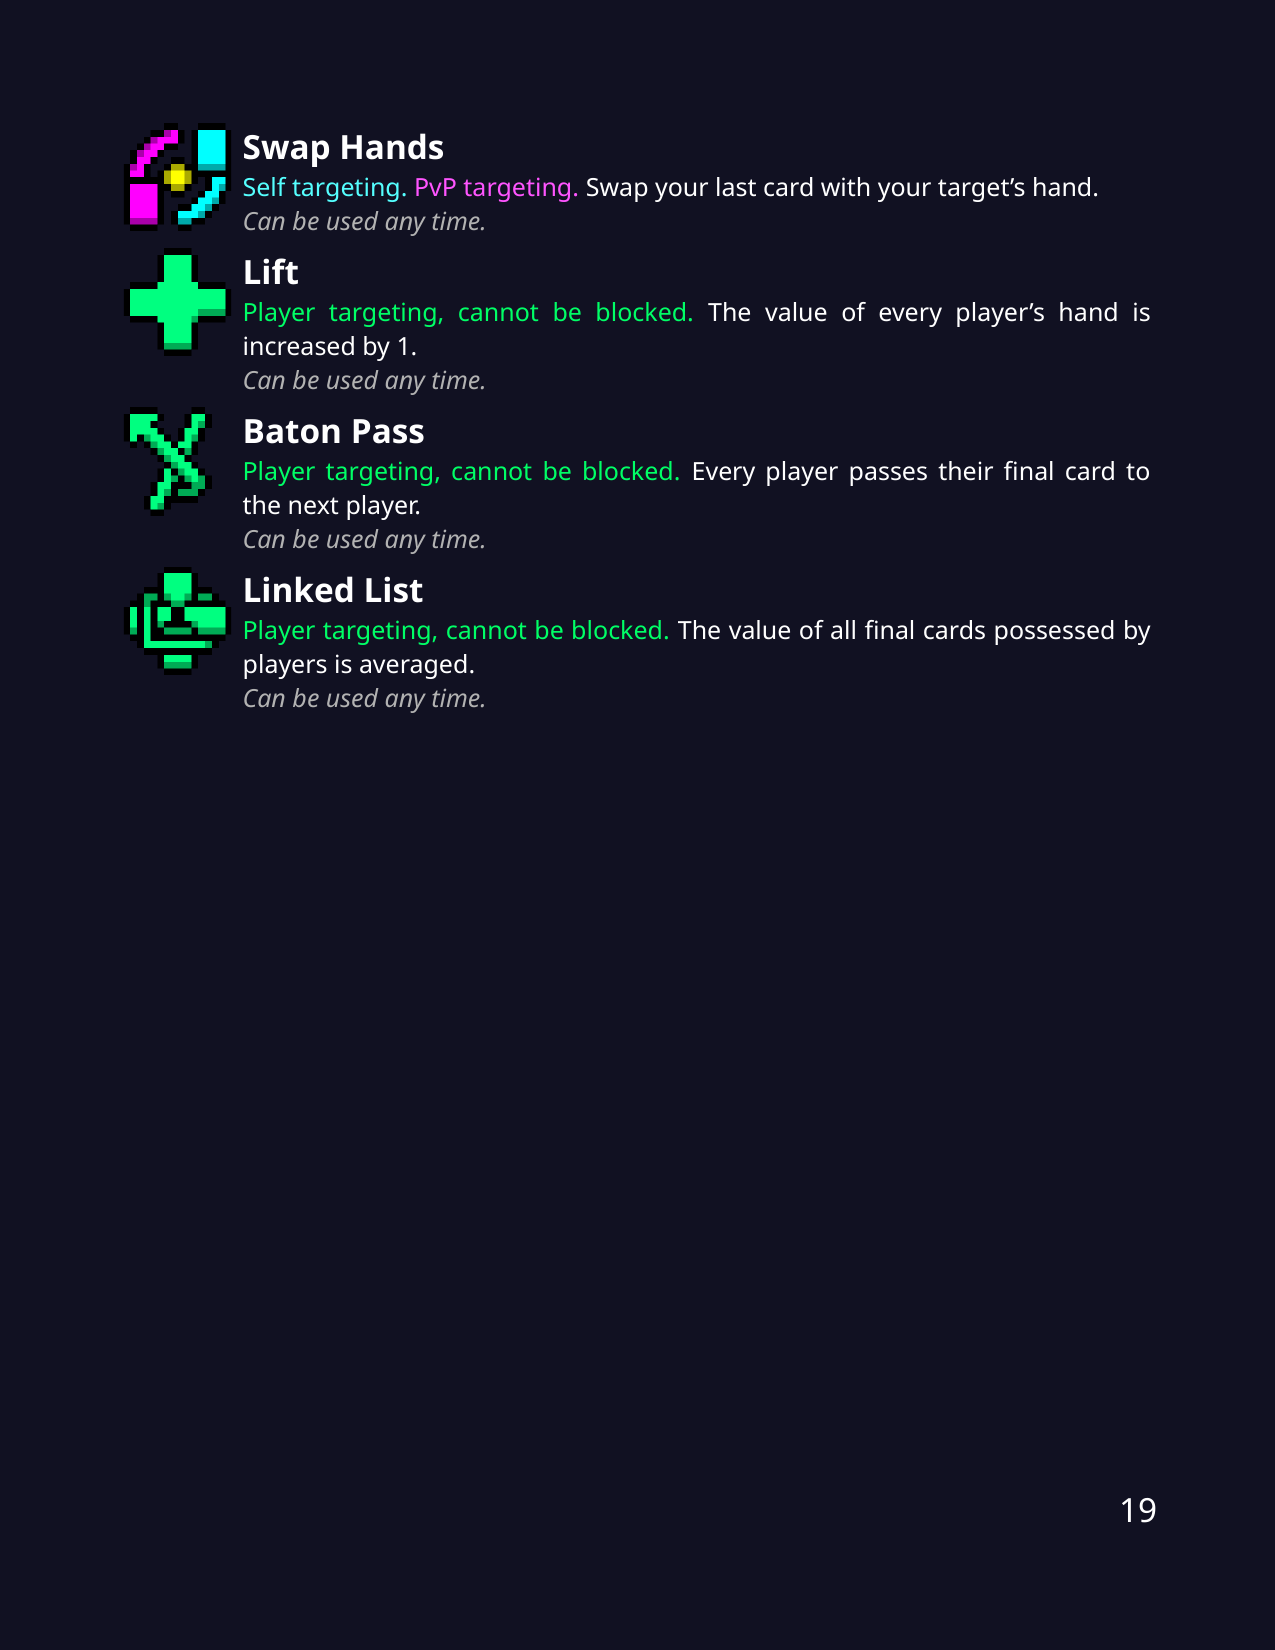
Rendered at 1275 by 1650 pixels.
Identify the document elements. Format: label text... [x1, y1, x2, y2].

table_cell [118, 243, 237, 402]
table_cell [118, 402, 237, 561]
picture [123, 567, 232, 675]
table_cell [118, 118, 237, 243]
table_cell Lift Player targeting, cannot be blocked. The value of every player’s hand is increased by 1. Can be used any time. [237, 243, 1157, 402]
picture [123, 123, 232, 231]
table_cell Baton Pass Player targeting, cannot be blocked. Every player passes their final card to the next player. Can be used any time. [237, 402, 1157, 561]
table_cell Linked List Player targeting, cannot be blocked. The value of all final cards possessed by players is averaged. Can be used any time. [237, 561, 1157, 720]
table_cell Swap Hands Self targeting. PvP targeting. Swap your last card with your target’s hand. Can be used any time. [237, 118, 1157, 243]
picture [123, 407, 232, 516]
table_cell [118, 561, 237, 720]
picture [123, 248, 232, 356]
